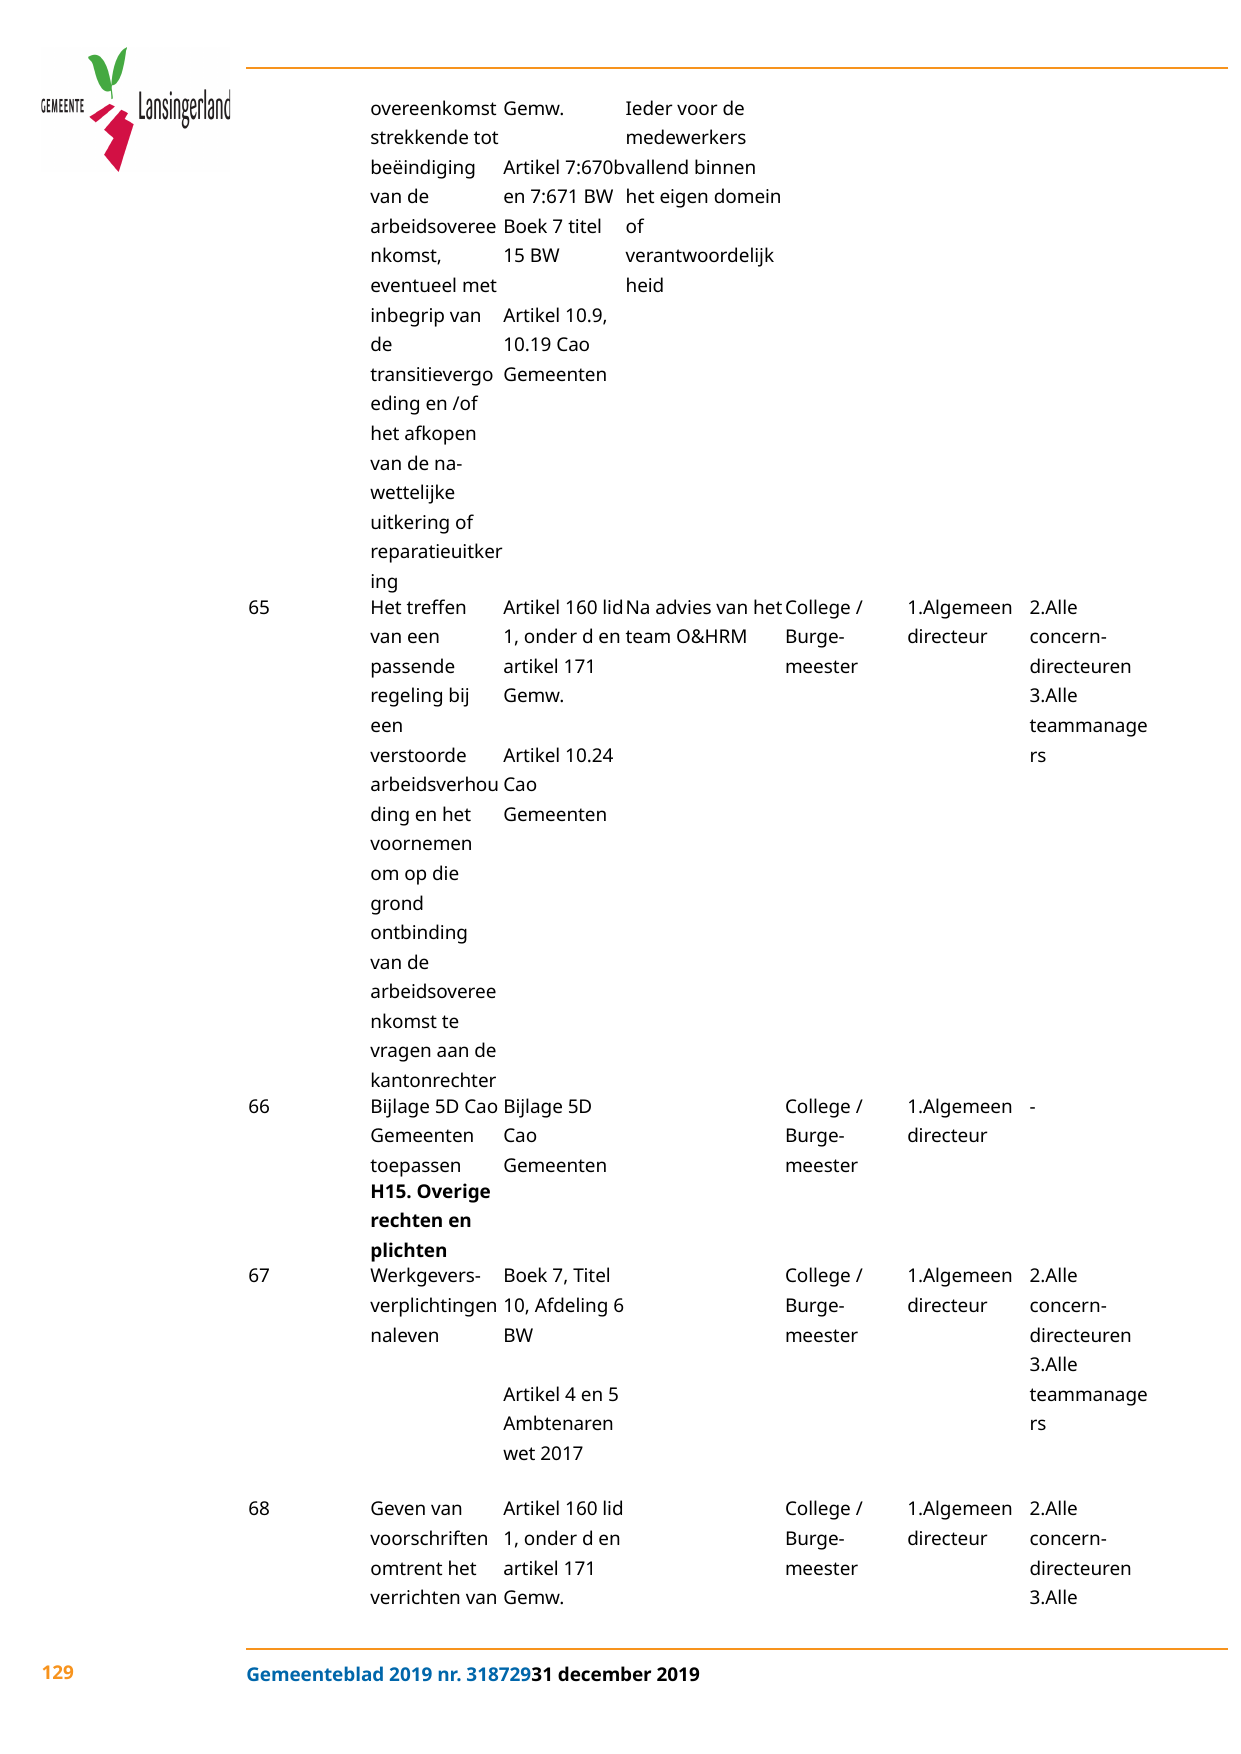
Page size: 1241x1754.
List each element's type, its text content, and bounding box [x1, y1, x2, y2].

table_cell Na advies van het team O&HRM [625, 594, 785, 1093]
table_cell 2.Alle concern- directeuren 3.Alle teammanagers [1029, 1263, 1152, 1496]
table_cell 67 [248, 1263, 370, 1496]
table_cell H15. Overige rechten en plichten [370, 1178, 503, 1263]
table_cell [1029, 1178, 1152, 1263]
table_cell [248, 95, 370, 594]
table_cell Werkgevers-verplichtingen naleven [370, 1263, 503, 1496]
table_cell - [1029, 1093, 1152, 1178]
table_cell Geven van voorschriften omtrent het verrichten van [370, 1496, 503, 1610]
table_cell [785, 1178, 907, 1263]
table_cell 1.Algemeen directeur [907, 1496, 1029, 1610]
picture [41, 47, 231, 172]
table_cell Bijlage 5D Cao Gemeenten [503, 1093, 625, 1178]
table_cell College / Burge-meester [785, 1093, 907, 1178]
table_cell College / Burge-meester [785, 1263, 907, 1496]
table_cell Gemw. Artikel 7:670b en 7:671 BW Boek 7 titel 15 BW Artikel 10.9, 10.19 Cao Gemeenten [503, 95, 625, 594]
table_cell 2.Alle concern- directeuren 3.Alle teammanagers [1029, 594, 1152, 1093]
table_cell [907, 95, 1029, 594]
table_cell 2.Alle concern- directeuren 3.Alle [1029, 1496, 1152, 1610]
table_cell Boek 7, Titel 10, Afdeling 6 BW Artikel 4 en 5 Ambtenarenwet 2017 [503, 1263, 625, 1496]
table_cell Artikel 160 lid 1, onder d en artikel 171 Gemw. [503, 1496, 625, 1610]
table_cell Het treffen van een passende regeling bij een verstoorde arbeidsverhouding en het voornemen om op die grond ontbinding van de arbeidsovereenkomst te vragen aan de kantonrechter [370, 594, 503, 1093]
table_cell College / Burge-meester [785, 594, 907, 1093]
table_cell Bijlage 5D Cao Gemeenten toepassen [370, 1093, 503, 1178]
table_cell [625, 1093, 785, 1178]
table_cell [1029, 95, 1152, 594]
table_cell 66 [248, 1093, 370, 1178]
table_cell [625, 1178, 785, 1263]
table_cell Artikel 160 lid 1, onder d en artikel 171 Gemw. Artikel 10.24 Cao Gemeenten [503, 594, 625, 1093]
table_cell [785, 95, 907, 594]
table_cell 1.Algemeen directeur [907, 594, 1029, 1093]
table_cell 65 [248, 594, 370, 1093]
table_cell 68 [248, 1496, 370, 1610]
table_cell 1.Algemeen directeur [907, 1263, 1029, 1496]
table_cell [625, 1263, 785, 1496]
table_cell College / Burge-meester [785, 1496, 907, 1610]
table_cell [248, 1178, 370, 1263]
table_cell [625, 1496, 785, 1610]
table_cell [503, 1178, 625, 1263]
table_cell [907, 1178, 1029, 1263]
table_cell overeenkomst strekkende tot beëindiging van de arbeidsovereenkomst, eventueel met inbegrip van de transitievergoeding en /of het afkopen van de na-wettelijke uitkering of reparatieuitkering [370, 95, 503, 594]
table_cell 1.Algemeen directeur [907, 1093, 1029, 1178]
table_cell Ieder voor de medewerkers vallend binnen het eigen domein of verantwoordelijkheid [625, 95, 785, 594]
